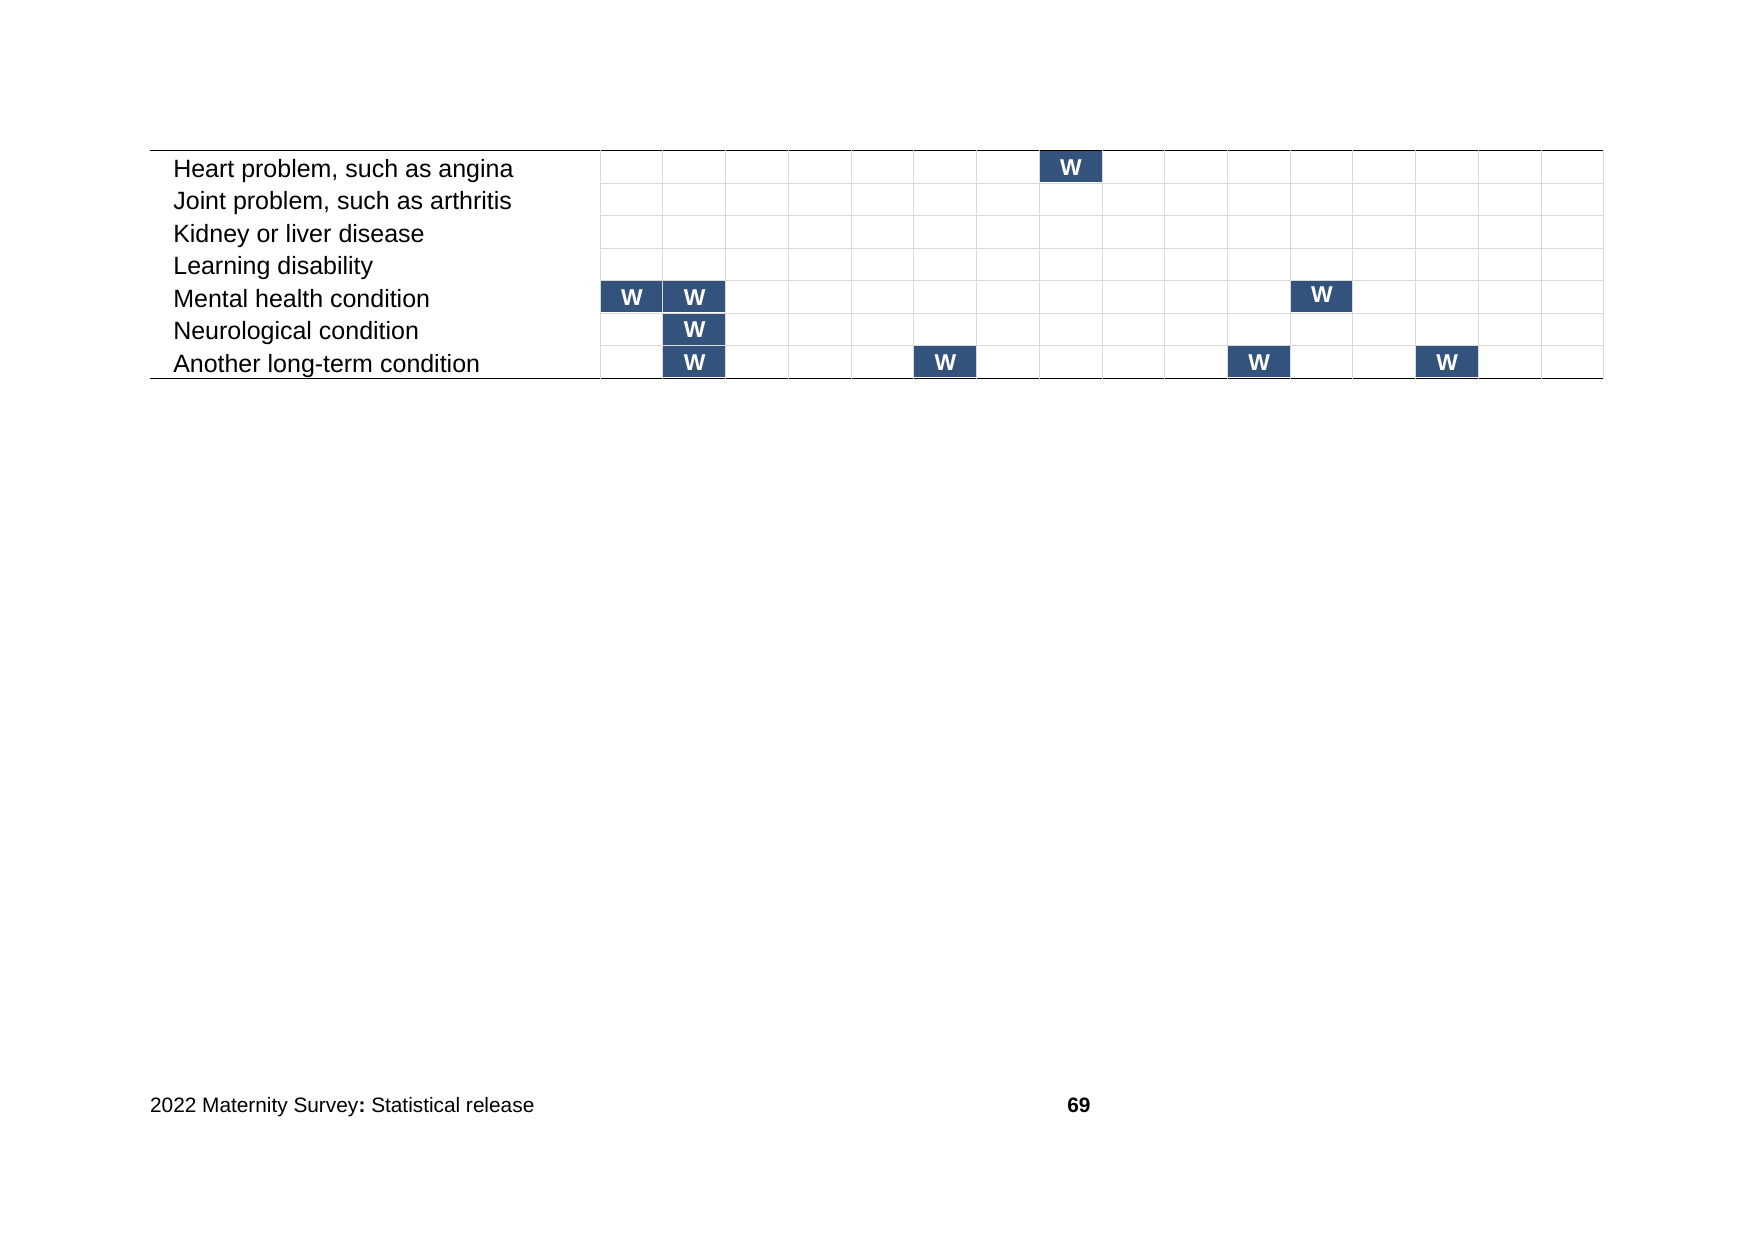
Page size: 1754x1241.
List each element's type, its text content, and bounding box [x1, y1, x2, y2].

table_cell [1542, 281, 1603, 312]
table_cell [1165, 314, 1227, 345]
table_cell [977, 281, 1039, 312]
table_cell [726, 184, 788, 215]
table_cell [1228, 314, 1290, 345]
table_cell W [601, 281, 662, 312]
table_cell [1103, 184, 1164, 215]
table_cell [1353, 151, 1415, 182]
table_cell [1542, 314, 1603, 345]
table_cell [914, 151, 976, 182]
table_cell [977, 249, 1039, 280]
table_cell [1479, 151, 1541, 182]
table_cell [601, 346, 662, 377]
table_cell [1228, 281, 1290, 312]
table_cell [1416, 151, 1478, 182]
table_cell [1040, 184, 1102, 215]
table_cell [1479, 314, 1541, 345]
table_cell [1103, 314, 1164, 345]
table_cell [663, 184, 725, 215]
table_cell [1353, 249, 1415, 280]
table_cell [1103, 216, 1164, 247]
table_cell [1040, 281, 1102, 312]
table_cell [1479, 346, 1541, 377]
table_cell [1040, 314, 1102, 345]
table_cell [726, 346, 788, 377]
table_cell [1040, 346, 1102, 377]
table_cell [663, 216, 725, 247]
table_cell [1165, 216, 1227, 247]
table_cell [726, 314, 788, 345]
table_cell [852, 249, 913, 280]
table_cell [852, 346, 913, 377]
table_cell [1228, 216, 1290, 247]
table_cell [726, 281, 788, 312]
table_cell [977, 346, 1039, 377]
table_cell [1353, 314, 1415, 345]
table_cell [914, 216, 976, 247]
table_cell [1040, 216, 1102, 247]
table_cell Joint problem, such as arthritis [150, 183, 600, 215]
table_cell [1103, 249, 1164, 280]
table_cell Learning disability [150, 248, 600, 280]
table_cell [1479, 249, 1541, 280]
table_cell [1165, 184, 1227, 215]
table_cell [1103, 151, 1164, 182]
table_cell [977, 151, 1039, 182]
table_cell [726, 216, 788, 247]
table_cell [1291, 151, 1352, 182]
table_cell [852, 314, 913, 345]
table_cell W [914, 346, 976, 377]
table_cell [726, 249, 788, 280]
table_cell W [663, 281, 725, 312]
table_cell [914, 184, 976, 215]
table_cell [1103, 281, 1164, 312]
table_cell [914, 314, 976, 345]
table_cell [1416, 281, 1478, 312]
table_cell [601, 216, 662, 247]
table_cell [601, 249, 662, 280]
table_cell [1165, 346, 1227, 377]
table_cell [1291, 249, 1352, 280]
table_cell [1416, 249, 1478, 280]
table_cell [1228, 151, 1290, 182]
table_cell [789, 346, 851, 377]
table_cell [1103, 346, 1164, 377]
table_cell [1291, 314, 1352, 345]
table_cell [1479, 281, 1541, 312]
table_cell [1542, 184, 1603, 215]
table_cell Mental health condition [150, 280, 600, 312]
table_cell [1291, 184, 1352, 215]
table_cell W [1228, 346, 1290, 377]
table_cell [1542, 151, 1603, 182]
table_cell [1542, 249, 1603, 280]
table_cell [852, 216, 913, 247]
table_cell [601, 184, 662, 215]
table_cell [852, 281, 913, 312]
table_cell [1040, 249, 1102, 280]
table_cell [1353, 281, 1415, 312]
table_cell [1228, 184, 1290, 215]
table_cell [663, 151, 725, 182]
table_cell [1353, 216, 1415, 247]
table_cell W [1040, 151, 1102, 182]
table_cell [852, 151, 913, 182]
table_cell [914, 249, 976, 280]
table_cell [726, 151, 788, 182]
table_cell [977, 216, 1039, 247]
table_cell W [663, 314, 725, 345]
table_cell [1165, 151, 1227, 182]
table_cell W [1416, 346, 1478, 377]
table_cell [789, 151, 851, 182]
table_cell [1479, 184, 1541, 215]
table_cell [1542, 216, 1603, 247]
table_cell [789, 281, 851, 312]
table_cell [1416, 314, 1478, 345]
table_cell [1479, 216, 1541, 247]
table_cell [1165, 281, 1227, 312]
table_cell [1228, 249, 1290, 280]
table_cell [1416, 184, 1478, 215]
table_cell Heart problem, such as angina [150, 151, 600, 182]
table_cell [977, 184, 1039, 215]
table_cell [789, 216, 851, 247]
table_cell Kidney or liver disease [150, 215, 600, 247]
table_cell [663, 249, 725, 280]
table_cell [789, 314, 851, 345]
table_cell [1165, 249, 1227, 280]
table_cell W [663, 346, 725, 377]
table_cell [789, 184, 851, 215]
table_cell [1353, 346, 1415, 377]
table_cell [1291, 346, 1352, 377]
table_cell [1542, 346, 1603, 377]
table_cell [1353, 184, 1415, 215]
table_cell Another long-term condition [150, 345, 600, 377]
table_cell W [1291, 281, 1352, 312]
table_cell [852, 184, 913, 215]
table_cell [977, 314, 1039, 345]
table_cell [1416, 216, 1478, 247]
table_cell Neurological condition [150, 313, 600, 345]
table_cell [601, 151, 662, 182]
table_cell [601, 314, 662, 345]
table_cell [914, 281, 976, 312]
table_cell [1291, 216, 1352, 247]
table_cell [789, 249, 851, 280]
